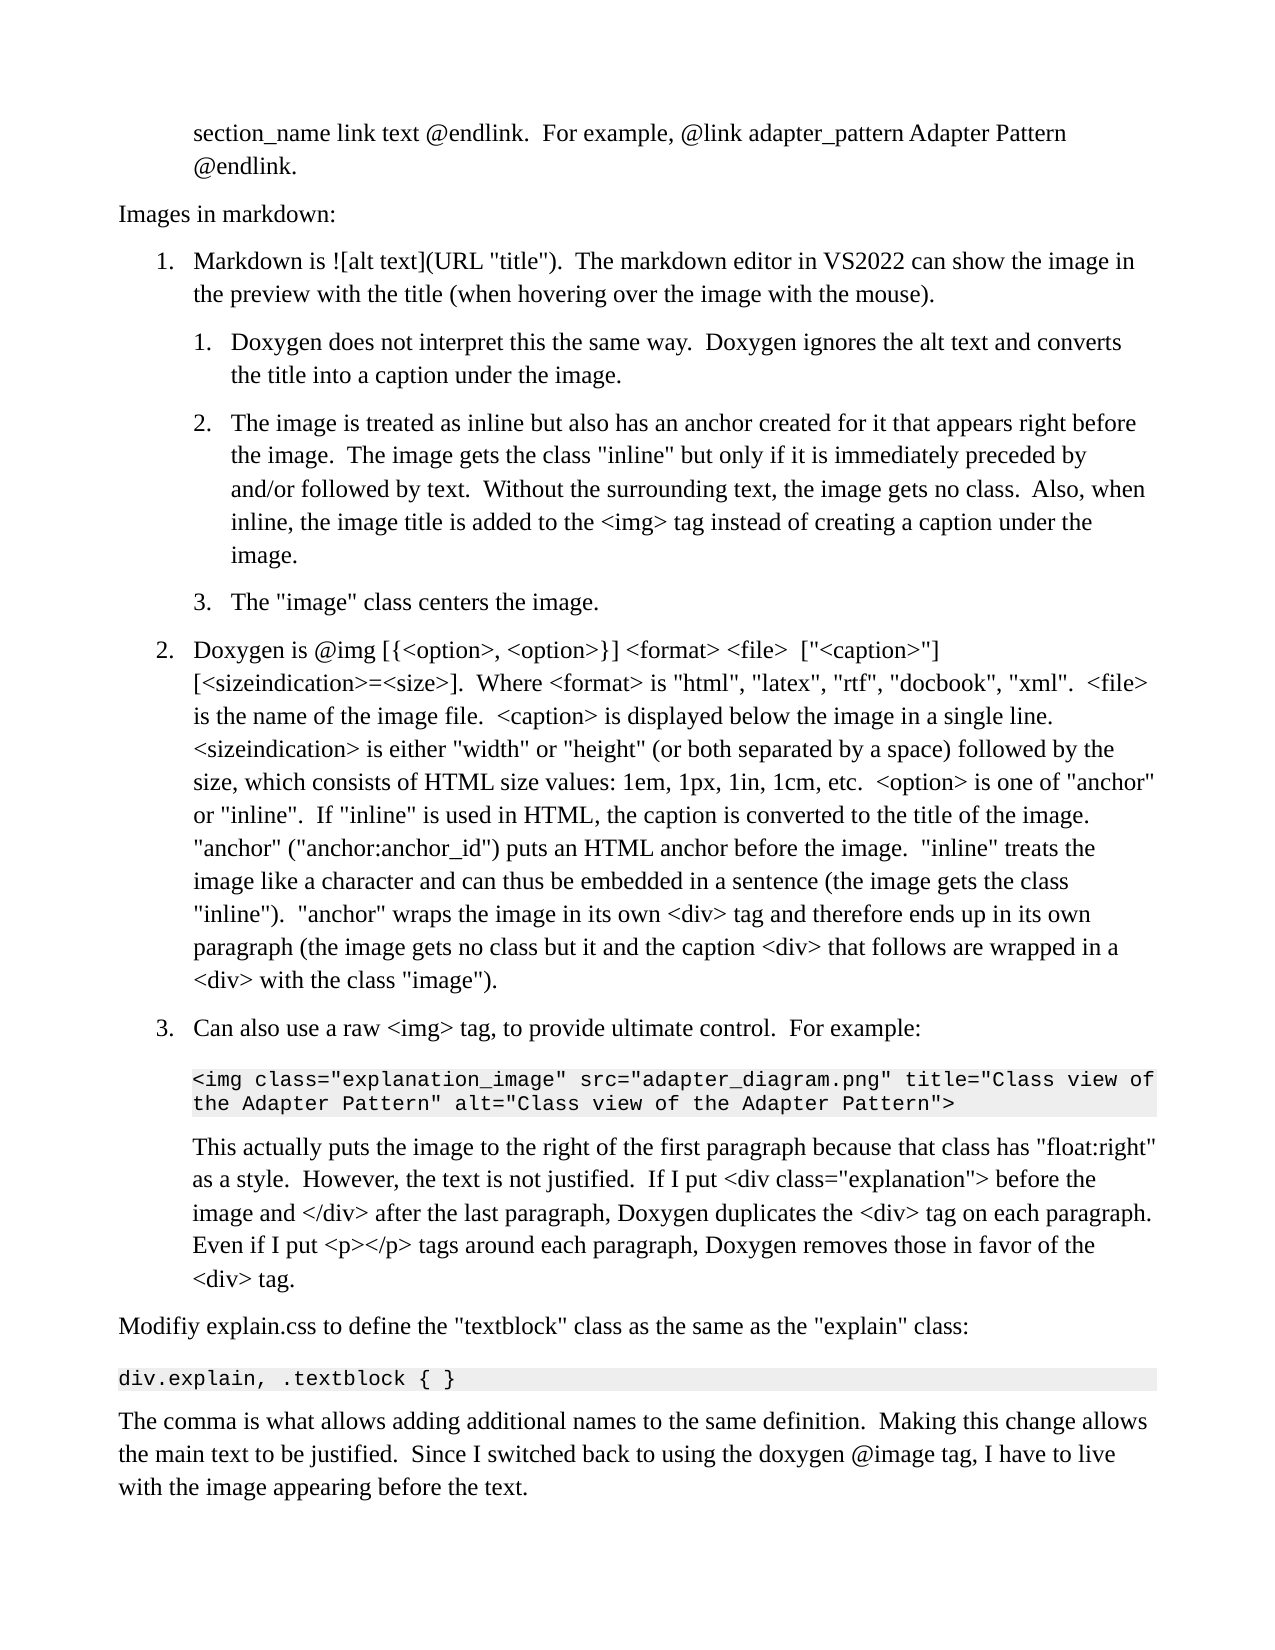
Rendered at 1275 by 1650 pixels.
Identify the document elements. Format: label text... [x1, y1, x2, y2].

list The image is treated as inline but also has an anchor created for it that appears right before the image. The image gets the class "inline" but only if it is immediately preceded by and/or followed by text. Without the surrounding text, the image gets no class. Also, when inline, the image title is added to the <img> tag instead of creating a caption under the image. [193, 408, 1157, 568]
text Images in markdown: [118, 199, 1157, 227]
text The comma is what allows adding additional names to the same definition. Making this change allows the main text to be justified. Since I switched back to using the doxygen @image tag, I have to live with the image appearing before the text. [118, 1406, 1157, 1501]
list Doxygen does not interpret this the same way. Doxygen ignores the alt text and converts the title into a caption under the image. [193, 327, 1157, 389]
list Can also use a raw <img> tag, to provide ultimate control. For example: [156, 1013, 1157, 1041]
text div.explain, .textblock { } [118, 1368, 1157, 1391]
list section_name link text @endlink. For example, @link adapter_pattern Adapter Pattern @endlink. [156, 118, 1157, 180]
text Modifiy explain.css to define the "textblock" class as the same as the "explain" class: [118, 1311, 1157, 1340]
list The "image" class centers the image. [193, 587, 1157, 616]
text <img class="explanation_image" src="adapter_diagram.png" title="Class view of the Adapter Pattern" alt="Class view of the Adapter Pattern"> [192, 1069, 1157, 1117]
list Doxygen is @img [{<option>, <option>}] <format> <file> ["<caption>"] [<sizeindication>=<size>]. Where <format> is "html", "latex", "rtf", "docbook", "xml". <file> is the name of the image file. <caption> is displayed below the image in a single line. <sizeindication> is either "width" or "height" (or both separated by a space) followed by the size, which consists of HTML size values: 1em, 1px, 1in, 1cm, etc. <option> is one of "anchor" or "inline". If "inline" is used in HTML, the caption is converted to the title of the image. "anchor" ("anchor:anchor_id") puts an HTML anchor before the image. "inline" treats the image like a character and can thus be embedded in a sentence (the image gets the class "inline"). "anchor" wraps the image in its own <div> tag and therefore ends up in its own paragraph (the image gets no class but it and the caption <div> that follows are wrapped in a <div> with the class "image"). [156, 635, 1157, 994]
list Markdown is ![alt text](URL "title"). The markdown editor in VS2022 can show the image in the preview with the title (when hovering over the image with the mouse). [156, 246, 1157, 308]
text This actually puts the image to the right of the first paragraph because that class has "float:right" as a style. However, the text is not justified. If I put <div class="explanation"> before the image and </div> after the last paragraph, Doxygen duplicates the <div> tag on each paragraph. Even if I put <p></p> tags around each paragraph, Doxygen removes those in favor of the <div> tag. [192, 1132, 1157, 1292]
